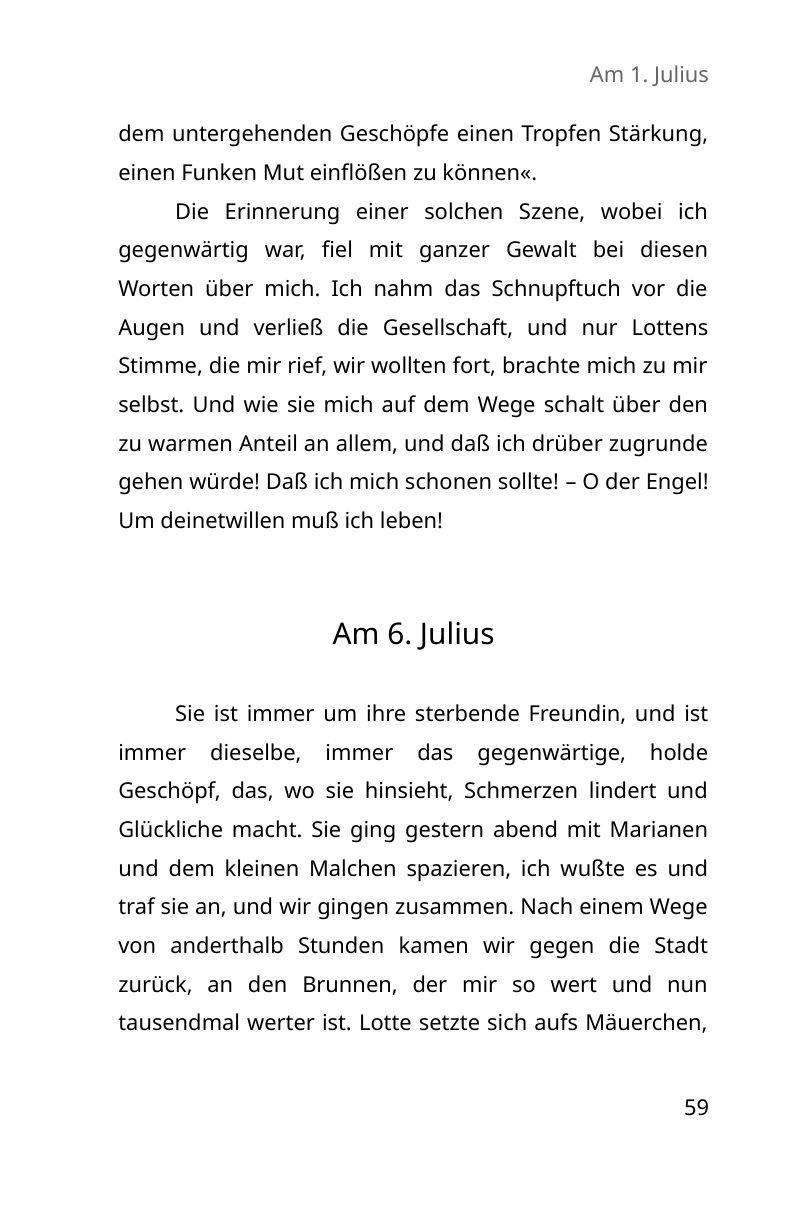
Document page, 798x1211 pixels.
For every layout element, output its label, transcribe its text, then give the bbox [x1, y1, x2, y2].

text Sie ist immer um ihre sterbende Freundin, und ist immer dieselbe, immer das gegenwärtige, holde Geschöpf, das, wo sie hinsieht, Schmerzen lindert und Glückliche macht. Sie ging gestern abend mit Marianen und dem kleinen Malchen spazieren, ich wußte es und traf sie an, und wir gingen zusammen. Nach einem Wege von anderthalb Stunden kamen wir gegen die Stadt zurück, an den Brunnen, der mir so wert und nun tausendmal werter ist. Lotte setzte sich aufs Mäuerchen, [118, 677, 709, 1037]
text dem untergehenden Geschöpfe einen Tropfen Stärkung, einen Funken Mut einflößen zu können«. [118, 118, 709, 187]
text Die Erinnerung einer solchen Szene, wobei ich gegenwärtig war, fiel mit ganzer Gewalt bei diesen Worten über mich. Ich nahm das Schnupftuch vor die Augen und verließ die Gesellschaft, und nur Lottens Stimme, die mir rief, wir wollten fort, brachte mich zu mir selbst. Und wie sie mich auf dem Wege schalt über den zu warmen Anteil an allem, und daß ich drüber zugrunde gehen würde! Daß ich mich schonen sollte! – O der Engel! Um deinetwillen muß ich leben! [118, 196, 709, 534]
subtitle Am 6. Julius [118, 579, 709, 653]
